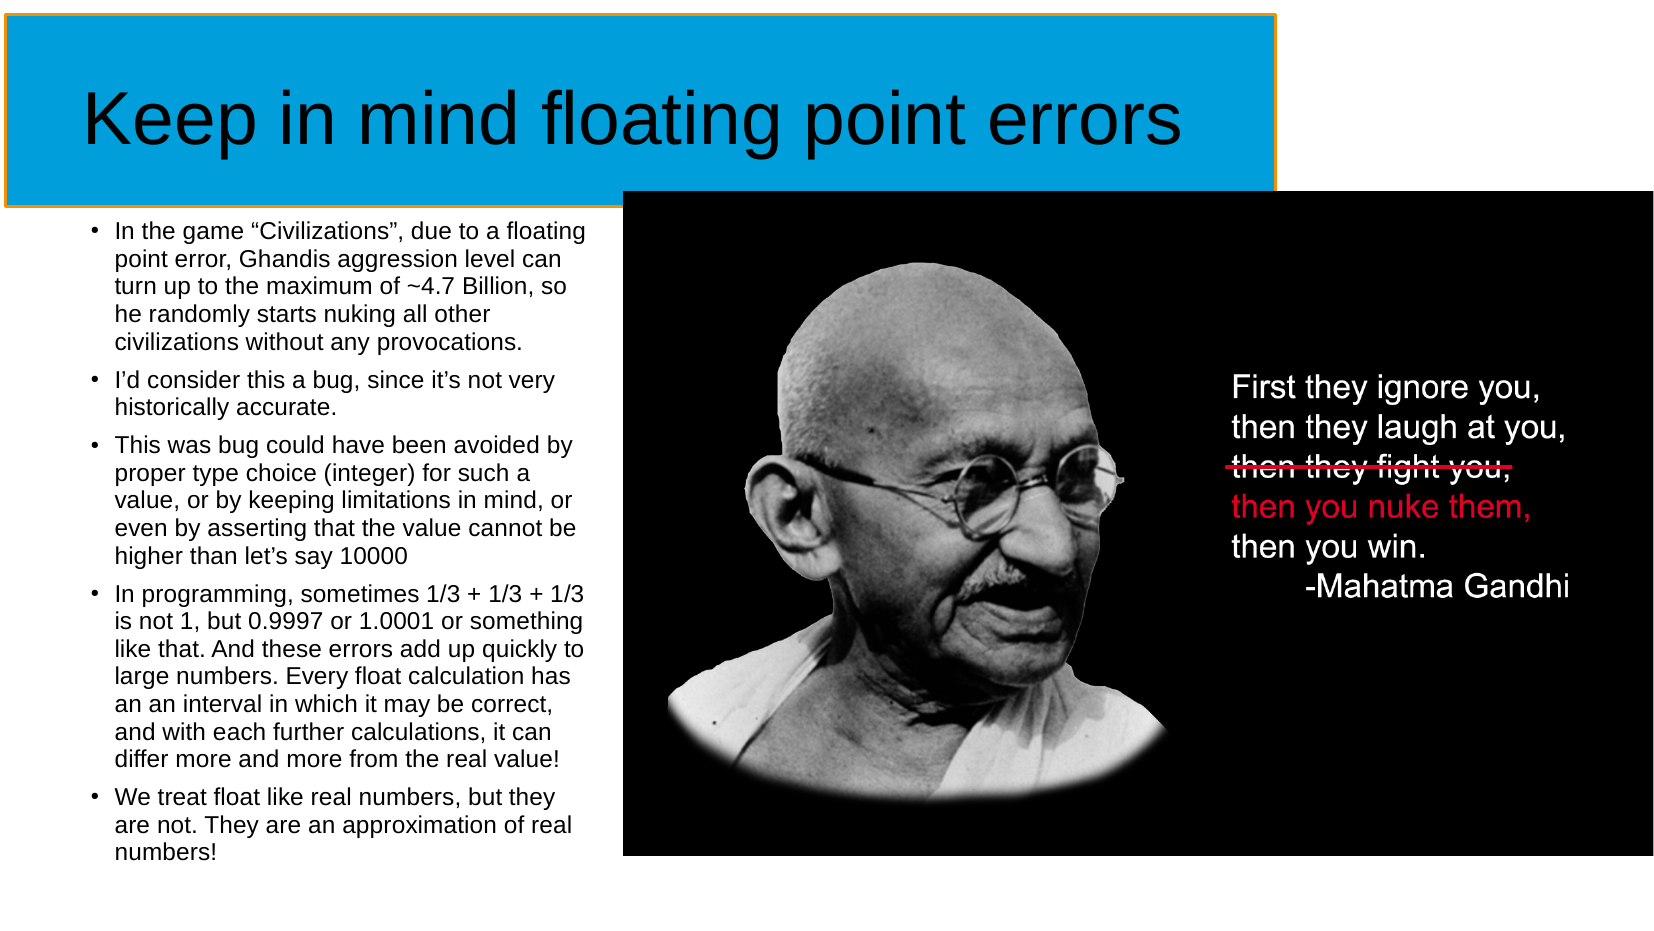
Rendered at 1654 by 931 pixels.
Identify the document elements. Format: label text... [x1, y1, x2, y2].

picture [623, 191, 1654, 856]
title Keep in mind floating point errors [82, 44, 1235, 192]
list In the game “Civilizations”, due to a floating point error, Ghandis aggression level can turn up to the maximum of ~4.7 Billion, so he randomly starts nuking all other civilizations without any provocations. I’d consider this a bug, since it’s not very historically accurate. This was bug could have been avoided by proper type choice (integer) for such a value, or by keeping limitations in mind, or even by asserting that the value cannot be higher than let’s say 10000 In programming, sometimes 1/3 + 1/3 + 1/3 is not 1, but 0.9997 or 1.0001 or something like that. And these errors add up quickly to large numbers. Every float calculation has an an interval in which it may be correct, and with each further calculations, it can differ more and more from the real value! We treat float like real numbers, but they are not. They are an approximation of real numbers! [82, 217, 591, 931]
